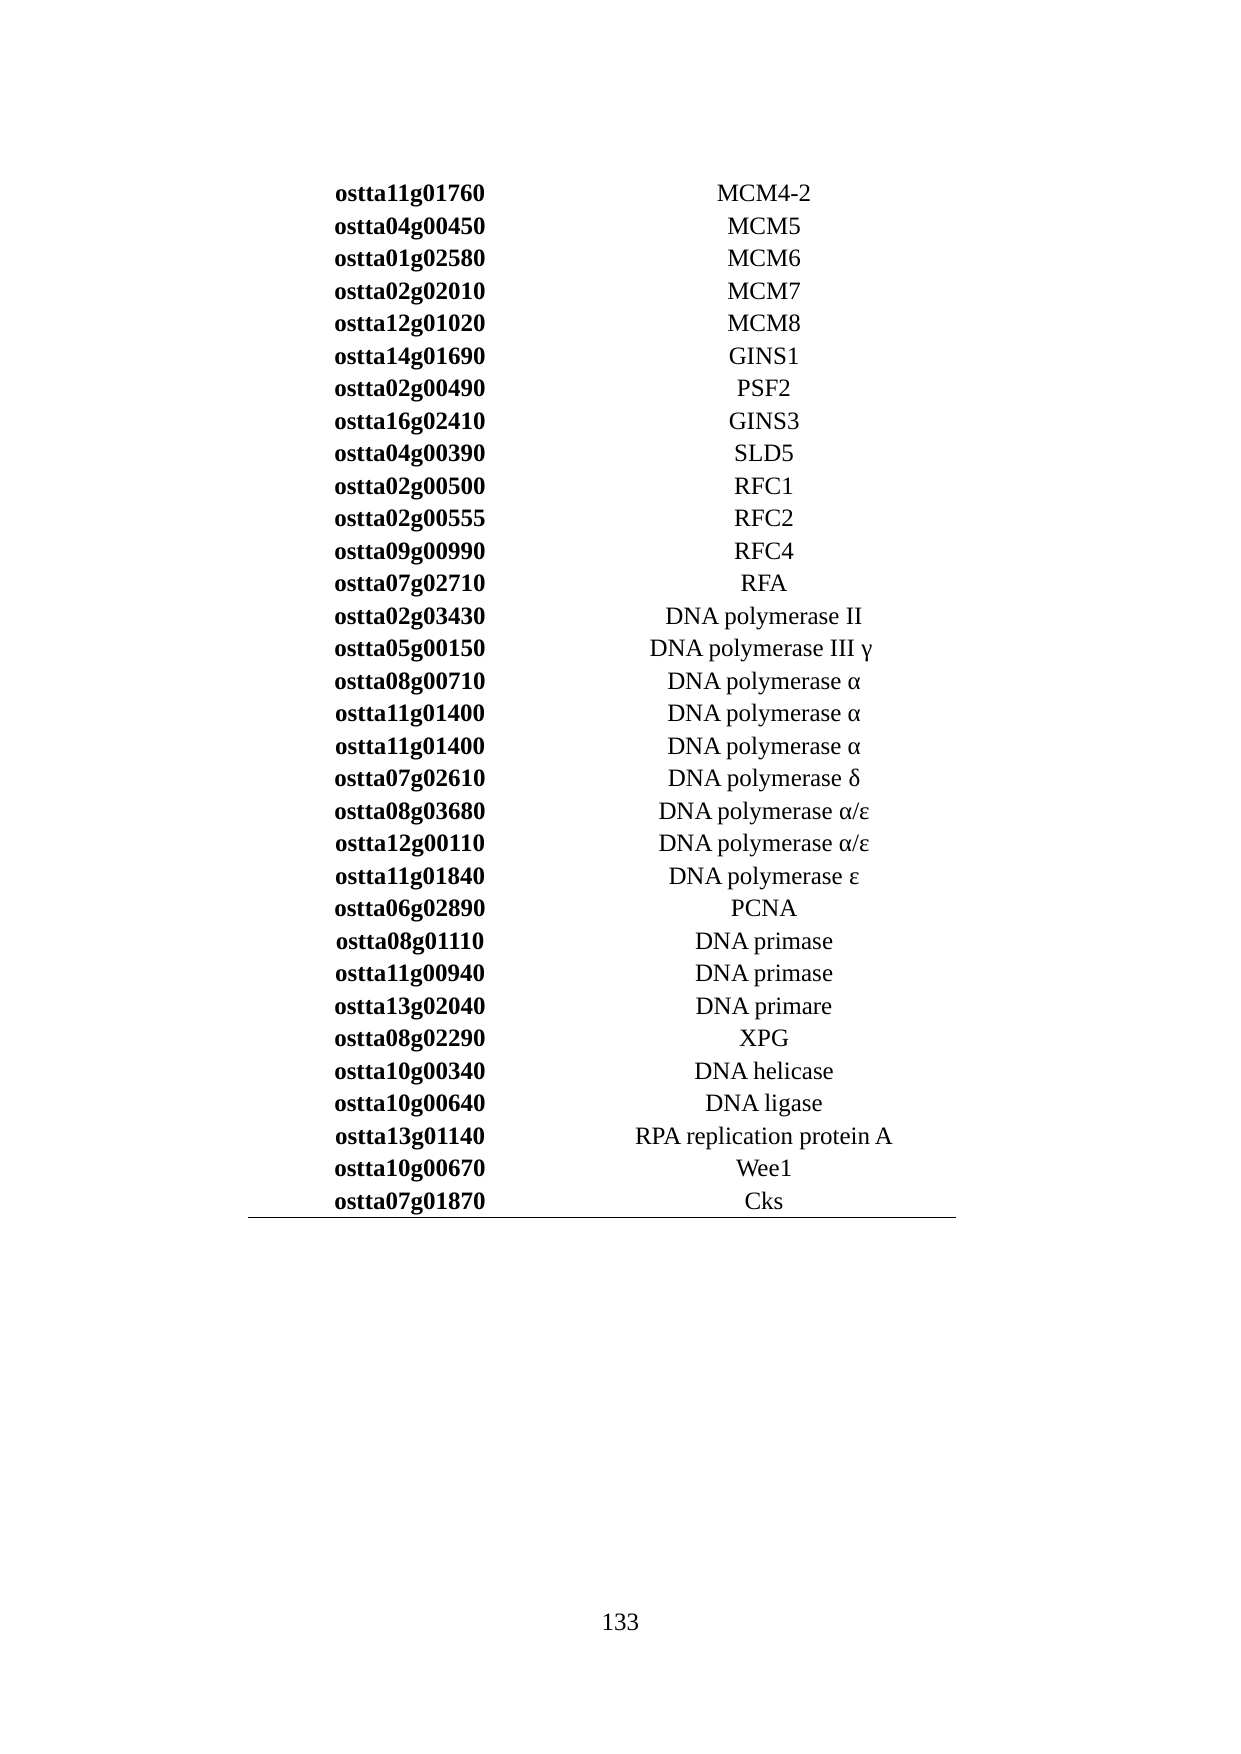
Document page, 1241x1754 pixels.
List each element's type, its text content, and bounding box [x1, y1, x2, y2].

table_cell ostta10g00340 [248, 1054, 572, 1086]
table_cell ostta08g00710 [248, 664, 572, 696]
table_cell ostta02g03430 [248, 599, 572, 631]
table_cell PCNA [572, 891, 956, 924]
table_cell DNA primase [572, 924, 956, 956]
table_cell ostta08g01110 [248, 924, 572, 956]
table_cell DNA primase [572, 956, 956, 989]
table_cell ostta02g02010 [248, 274, 572, 306]
table_cell GINS1 [572, 339, 956, 371]
table_cell DNA polymerase α [572, 664, 956, 696]
table_cell ostta02g00490 [248, 371, 572, 404]
table_cell DNA polymerase α [572, 696, 956, 729]
table_cell ostta12g00110 [248, 826, 572, 859]
table_cell ostta10g00640 [248, 1086, 572, 1119]
table_cell ostta05g00150 [248, 631, 572, 664]
table_cell Cks [572, 1184, 956, 1216]
table_cell ostta02g00500 [248, 469, 572, 501]
table_cell RFA [572, 566, 956, 599]
table_cell ostta12g01020 [248, 306, 572, 339]
table_cell ostta08g02290 [248, 1021, 572, 1054]
table_cell PSF2 [572, 371, 956, 404]
table_cell DNA helicase [572, 1054, 956, 1086]
table_cell DNA ligase [572, 1086, 956, 1119]
table_cell DNA polymerase II [572, 599, 956, 631]
table_cell ostta14g01690 [248, 339, 572, 371]
table_cell RPA replication protein A [572, 1119, 956, 1151]
table_cell SLD5 [572, 436, 956, 469]
table_cell MCM6 [572, 241, 956, 274]
table_cell MCM5 [572, 209, 956, 241]
table_cell DNA polymerase α/ε [572, 826, 956, 859]
table_cell ostta09g00990 [248, 534, 572, 566]
table_cell ostta07g02610 [248, 761, 572, 794]
table_cell ostta06g02890 [248, 891, 572, 924]
table_cell XPG [572, 1021, 956, 1054]
table_cell ostta13g02040 [248, 989, 572, 1021]
table_cell ostta04g00390 [248, 436, 572, 469]
table_cell ostta13g01140 [248, 1119, 572, 1151]
table_cell ostta11g01840 [248, 859, 572, 891]
table_cell DNA polymerase δ [572, 761, 956, 794]
table_cell MCM4-2 [572, 176, 956, 209]
table_cell RFC1 [572, 469, 956, 501]
table_cell ostta04g00450 [248, 209, 572, 241]
table_cell ostta11g01400 [248, 696, 572, 729]
table_cell ostta08g03680 [248, 794, 572, 826]
table_cell ostta07g02710 [248, 566, 572, 599]
table_cell ostta16g02410 [248, 404, 572, 436]
table_cell MCM8 [572, 306, 956, 339]
table_cell DNA polymerase α/ε [572, 794, 956, 826]
table_cell RFC4 [572, 534, 956, 566]
table_cell ostta02g00555 [248, 501, 572, 534]
table_cell ostta07g01870 [248, 1184, 572, 1216]
table_cell ostta01g02580 [248, 241, 572, 274]
table_cell Wee1 [572, 1151, 956, 1184]
table_cell GINS3 [572, 404, 956, 436]
table_cell MCM7 [572, 274, 956, 306]
table_cell RFC2 [572, 501, 956, 534]
table_cell DNA polymerase α [572, 729, 956, 761]
table_cell ostta11g01400 [248, 729, 572, 761]
table_cell DNA polymerase ε [572, 859, 956, 891]
table_cell DNA polymerase III γ [572, 631, 956, 664]
table_cell ostta11g01760 [248, 176, 572, 209]
table_cell DNA primare [572, 989, 956, 1021]
table_cell ostta11g00940 [248, 956, 572, 989]
table_cell ostta10g00670 [248, 1151, 572, 1184]
